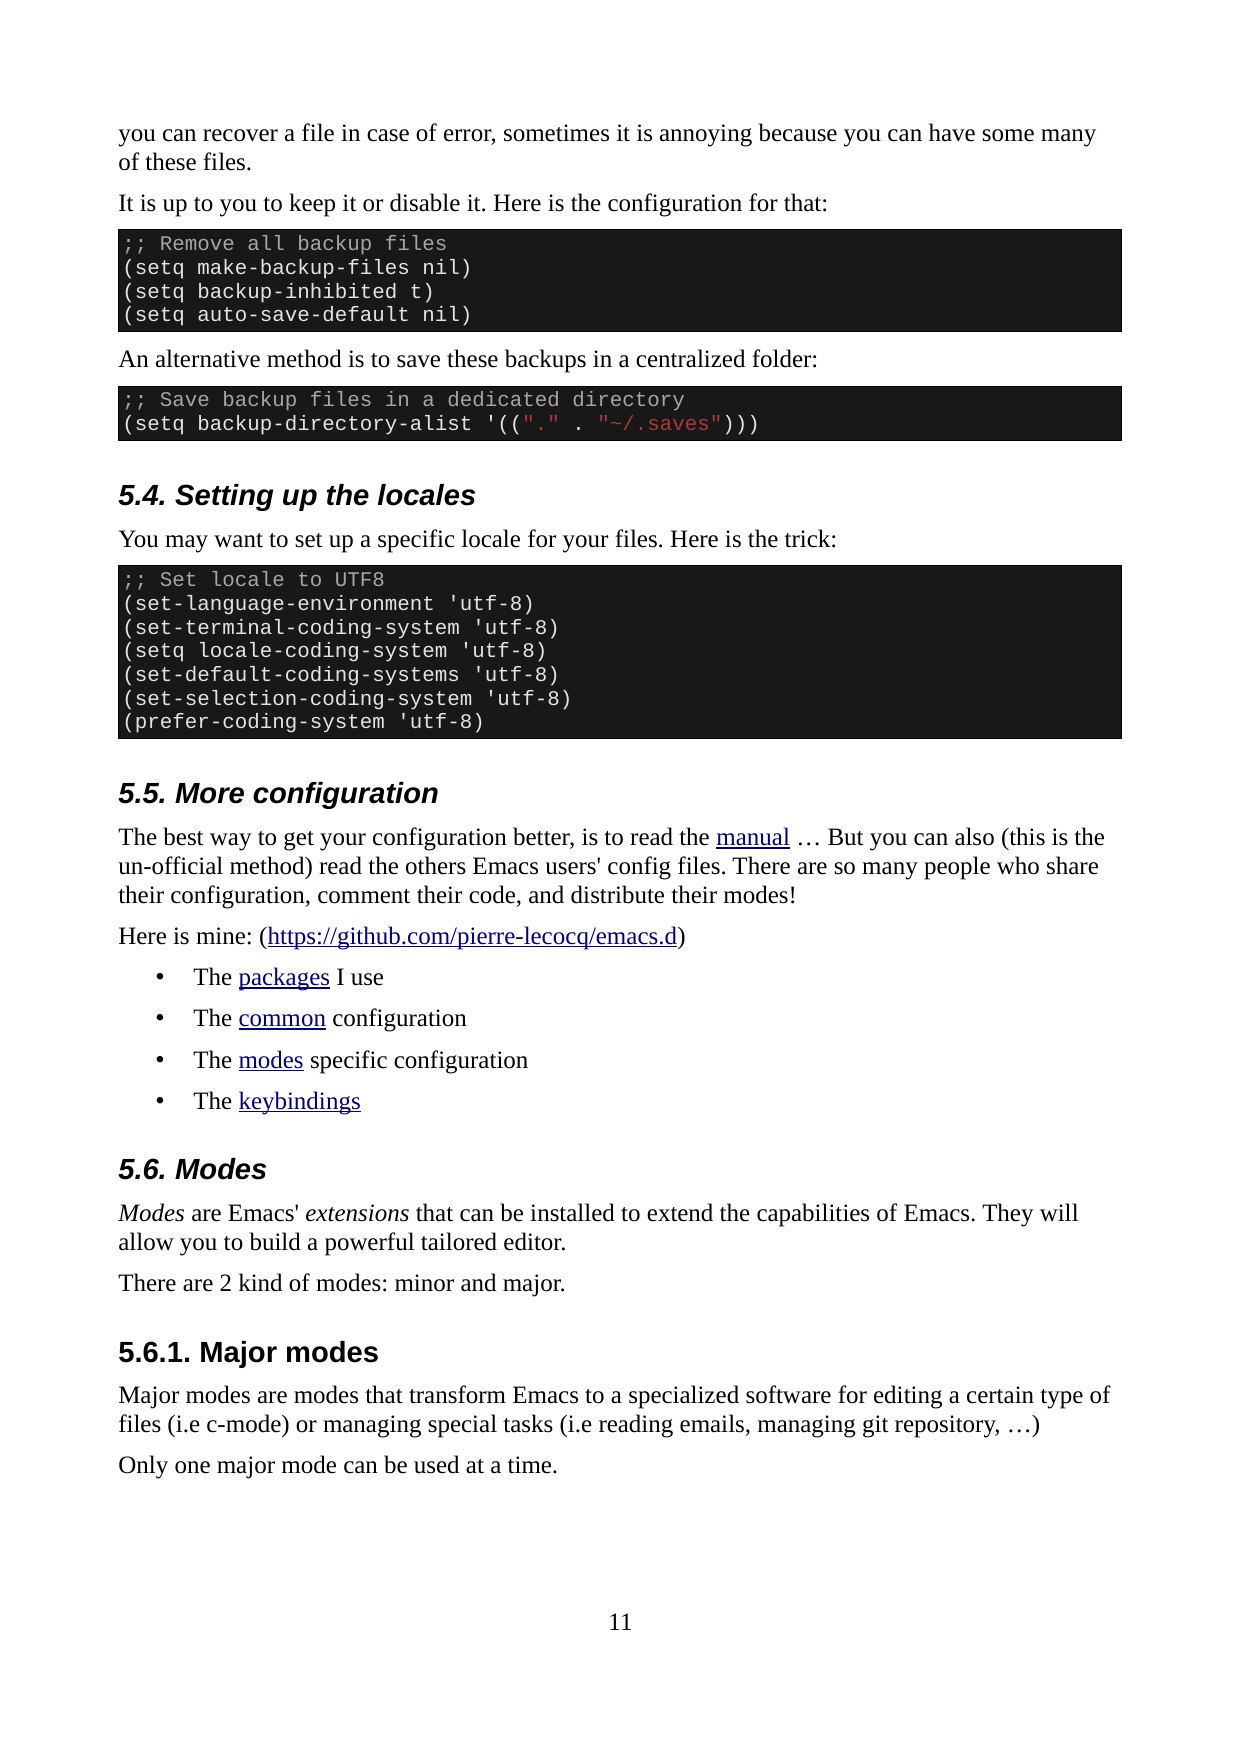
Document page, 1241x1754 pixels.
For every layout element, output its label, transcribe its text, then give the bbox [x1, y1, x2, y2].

text (setq make-backup-files nil) [119, 253, 1121, 277]
text ;; Set locale to UTF8 [119, 566, 1121, 589]
text (setq locale-coding-system 'utf-8) [119, 636, 1121, 660]
text (set-default-coding-systems 'utf-8) [119, 660, 1121, 684]
text (prefer-coding-system 'utf-8) [119, 707, 1121, 738]
text (set-language-environment 'utf-8) [119, 589, 1121, 613]
subtitle Modes [118, 1152, 1122, 1186]
text It is up to you to keep it or disable it. Here is the configuration for that: [118, 188, 1122, 217]
list The modes specific configuration [156, 1045, 1122, 1073]
text Here is mine: (https://github.com/pierre-lecocq/emacs.d) [118, 921, 1122, 950]
text (set-selection-coding-system 'utf-8) [119, 684, 1121, 707]
list The keybindings [156, 1086, 1122, 1115]
text ;; Save backup files in a dedicated directory [119, 387, 1121, 409]
text Major modes are modes that transform Emacs to a specialized software for editing a certain type of files (i.e c-mode) or managing special tasks (i.e reading emails, managing git repository, …) [118, 1381, 1122, 1438]
subtitle More configuration [118, 776, 1122, 810]
text Modes are Emacs' extensions that can be installed to extend the capabilities of Emacs. They will allow you to build a powerful tailored editor. [118, 1198, 1122, 1256]
text (set-terminal-coding-system 'utf-8) [119, 613, 1121, 636]
text The best way to get your configuration better, is to read the manual … But you can also (this is the un-official method) read the others Emacs users' config files. There are so many people who share their configuration, comment their code, and distribute their modes! [118, 822, 1122, 908]
text (setq backup-inhibited t) [119, 277, 1121, 300]
list The common configuration [156, 1003, 1122, 1032]
text (setq auto-save-default nil) [119, 300, 1121, 331]
text You may want to set up a specific locale for your files. Here is the trick: [118, 524, 1122, 553]
text you can recover a file in case of error, sometimes it is annoying because you can have some many of these files. [118, 118, 1122, 176]
text An alternative method is to save these backups in a centralized folder: [118, 344, 1122, 373]
text ;; Remove all backup files [119, 230, 1121, 253]
text (setq backup-directory-alist '(("." . "~/.saves"))) [119, 409, 1121, 440]
text Only one major mode can be used at a time. [118, 1451, 1122, 1479]
list The packages I use [156, 962, 1122, 991]
subtitle Major modes [118, 1334, 1122, 1368]
text There are 2 kind of modes: minor and major. [118, 1268, 1122, 1297]
subtitle Setting up the locales [118, 478, 1122, 512]
